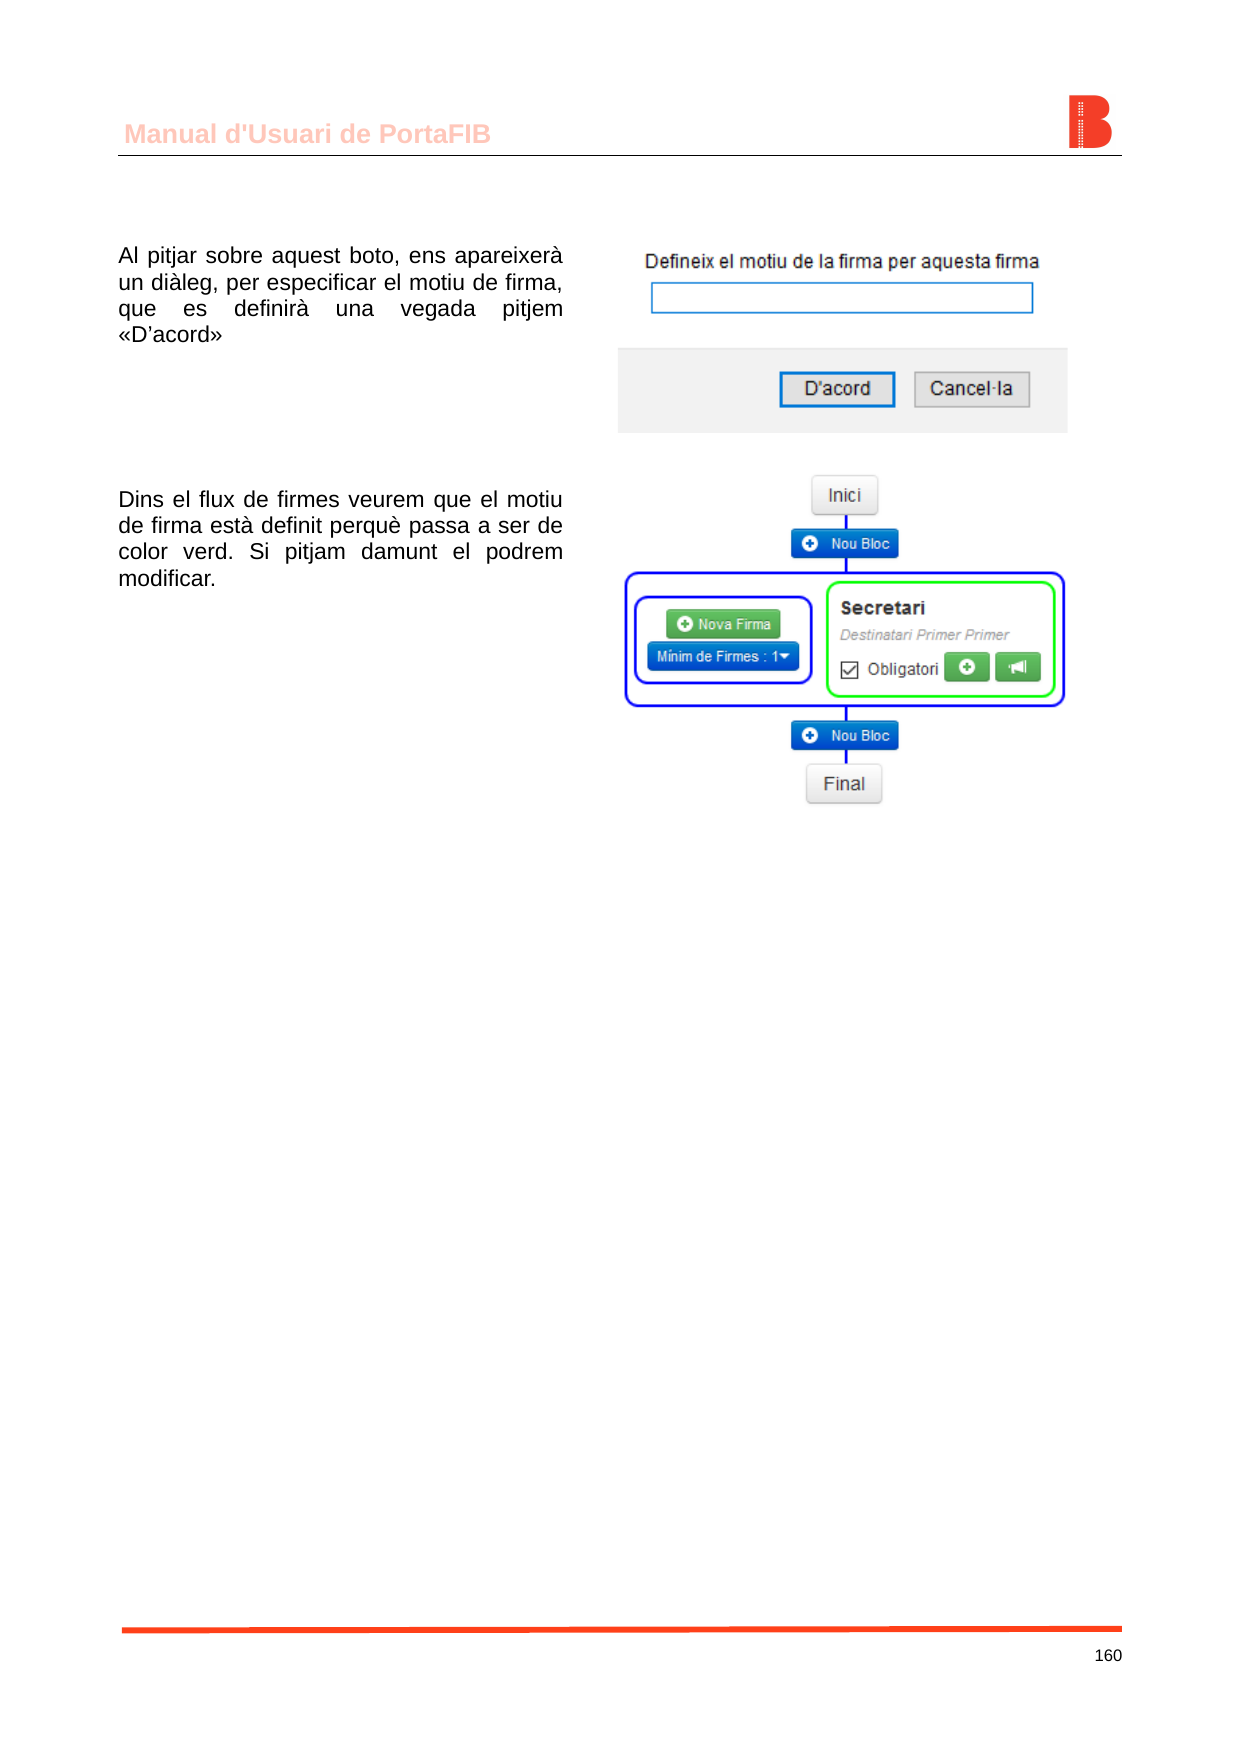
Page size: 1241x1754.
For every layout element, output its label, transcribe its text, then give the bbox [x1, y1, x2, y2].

table_cell Dins el flux de firmes veurem que el motiu de firma està definit perquè passa a ser de color verd. Si pitjam damunt el podrem modificar. [118, 459, 563, 846]
picture [1063, 94, 1117, 150]
picture [617, 215, 1068, 433]
table_cell [564, 820, 1122, 846]
table_cell [1079, 459, 1122, 819]
table_cell [564, 459, 606, 819]
picture [606, 459, 1079, 820]
table_cell [564, 216, 1122, 459]
table_cell Al pitjar sobre aquest boto, ens apareixerà un diàleg, per especificar el motiu de firma, que es definirà una vegada pitjem «D’acord» [118, 216, 563, 459]
